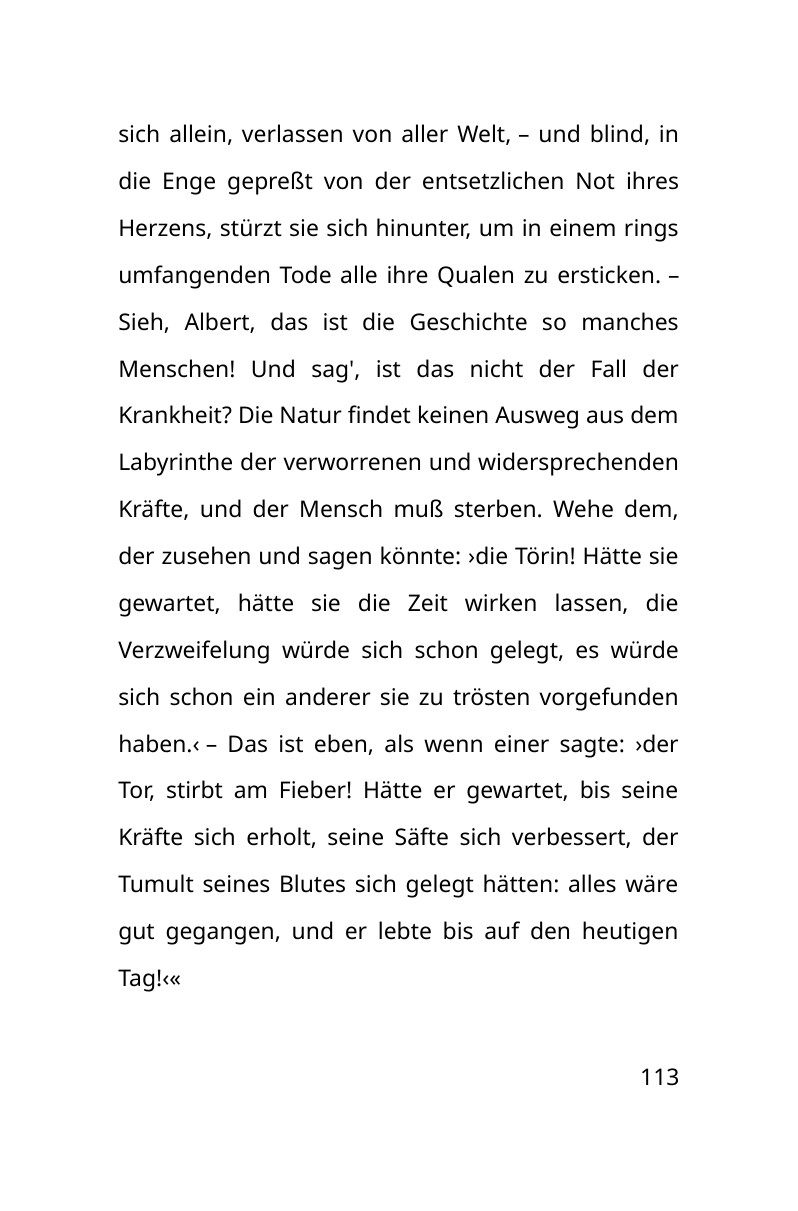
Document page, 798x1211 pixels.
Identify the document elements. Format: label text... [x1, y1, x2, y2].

text sich allein, verlassen von aller Welt, – und blind, in die Enge gepreßt von der entsetzlichen Not ihres Herzens, stürzt sie sich hinunter, um in einem rings umfangenden Tode alle ihre Qualen zu ersticken. – Sieh, Albert, das ist die Geschichte so manches Menschen! Und sag', ist das nicht der Fall der Krankheit? Die Natur findet keinen Ausweg aus dem Labyrinthe der verworrenen und widersprechenden Kräfte, und der Mensch muß sterben. Wehe dem, der zusehen und sagen könnte: ›die Törin! Hätte sie gewartet, hätte sie die Zeit wirken lassen, die Verzweifelung würde sich schon gelegt, es würde sich schon ein anderer sie zu trösten vorgefunden haben.‹ – Das ist eben, als wenn einer sagte: ›der Tor, stirbt am Fieber! Hätte er gewartet, bis seine Kräfte sich erholt, seine Säfte sich verbessert, der Tumult seines Blutes sich gelegt hätten: alles wäre gut gegangen, und er lebte bis auf den heutigen Tag!‹« [118, 118, 679, 993]
